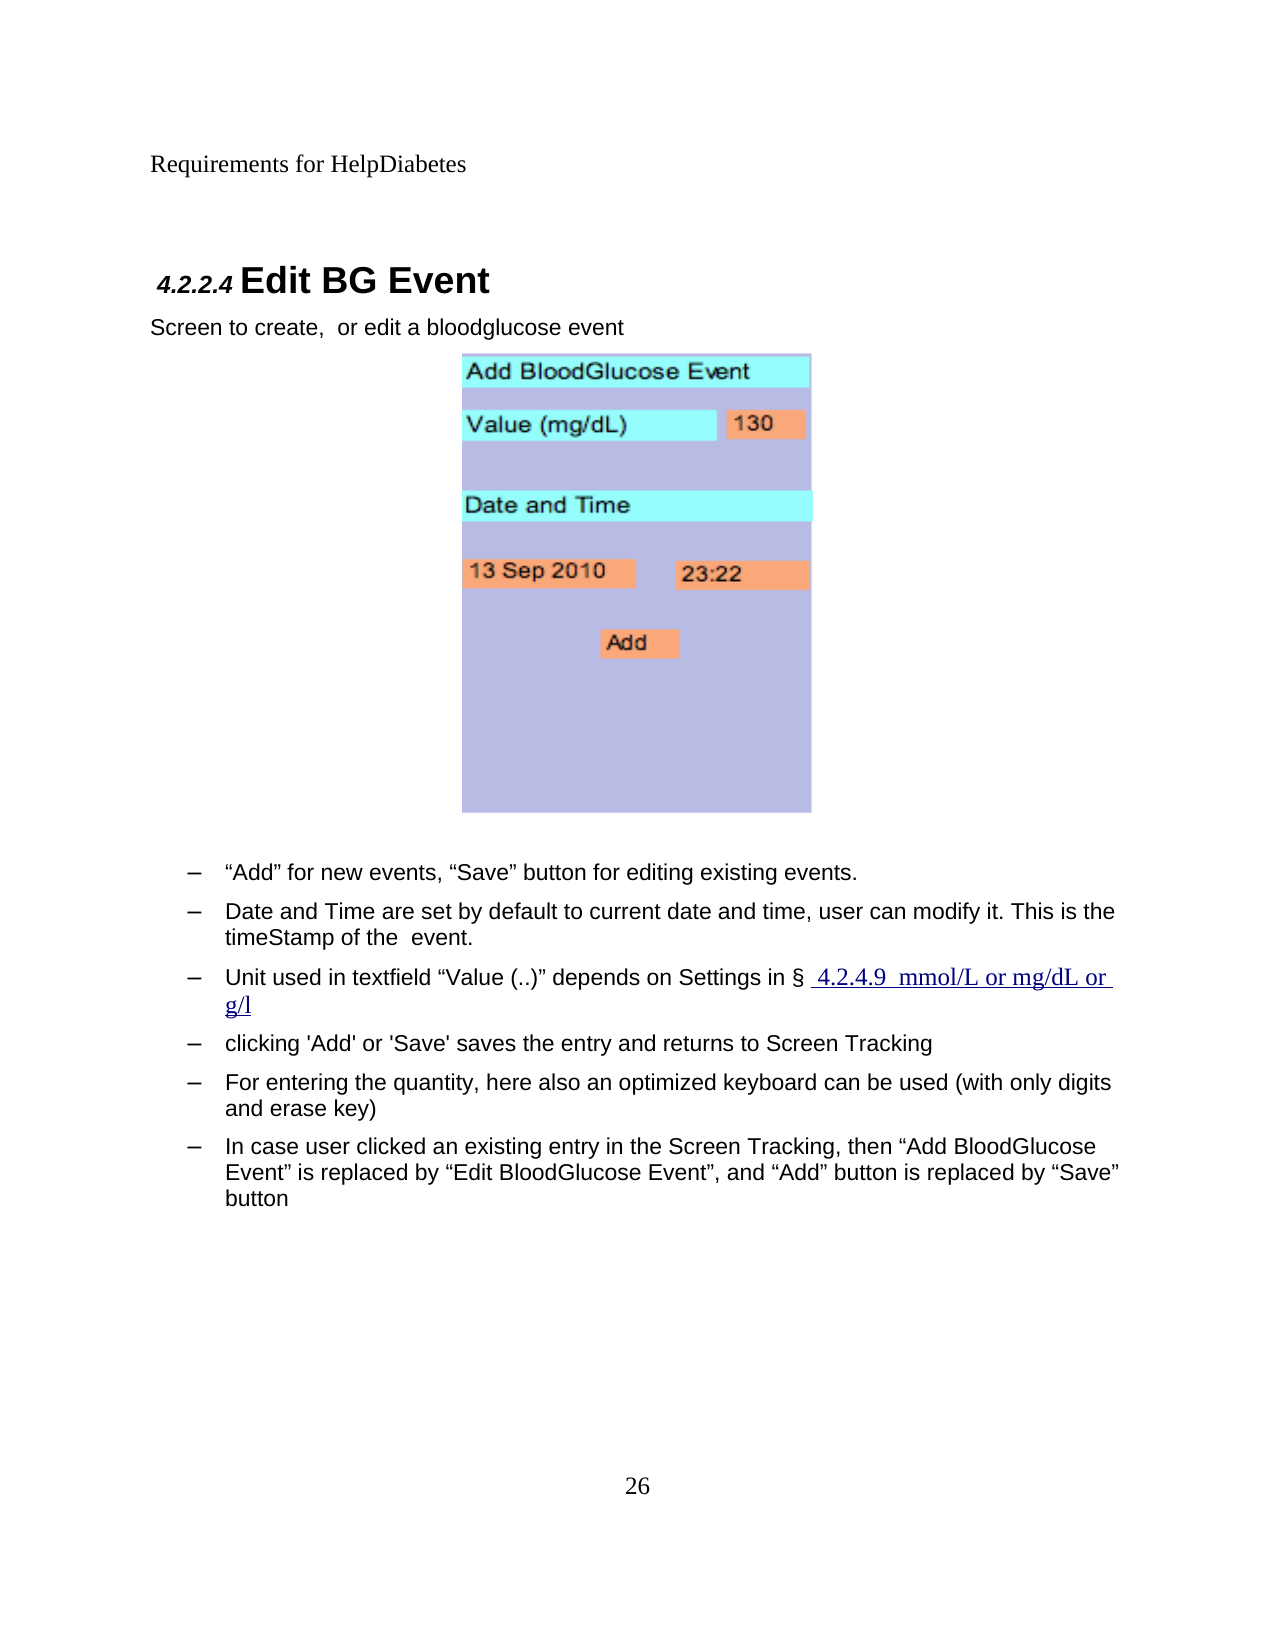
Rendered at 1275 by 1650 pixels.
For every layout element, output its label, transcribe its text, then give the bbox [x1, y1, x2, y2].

list clicking 'Add' or 'Save' saves the entry and returns to Screen Tracking [187, 1031, 1125, 1057]
list “Add” for new events, “Save” button for editing existing events. [187, 860, 1125, 886]
list Date and Time are set by default to current date and time, user can modify it. This is the timeStamp of the event. [187, 899, 1125, 951]
subtitle Edit BG Event [150, 260, 1125, 302]
list For entering the quantity, here also an optimized keyboard can be used (with only digits and erase key) [187, 1069, 1125, 1121]
picture [462, 352, 813, 820]
list In case user clicked an existing entry in the Screen Tracking, then “Add BloodGlucose Event” is replaced by “Edit BloodGlucose Event”, and “Add” button is replaced by “Save” button [187, 1134, 1125, 1211]
list Unit used in textfield “Value (..)” depends on Settings in § 4.2.4.9 mmol/L or mg/dL or g/l [187, 963, 1125, 1018]
text Screen to create, or edit a bloodglucose event [150, 314, 1125, 340]
